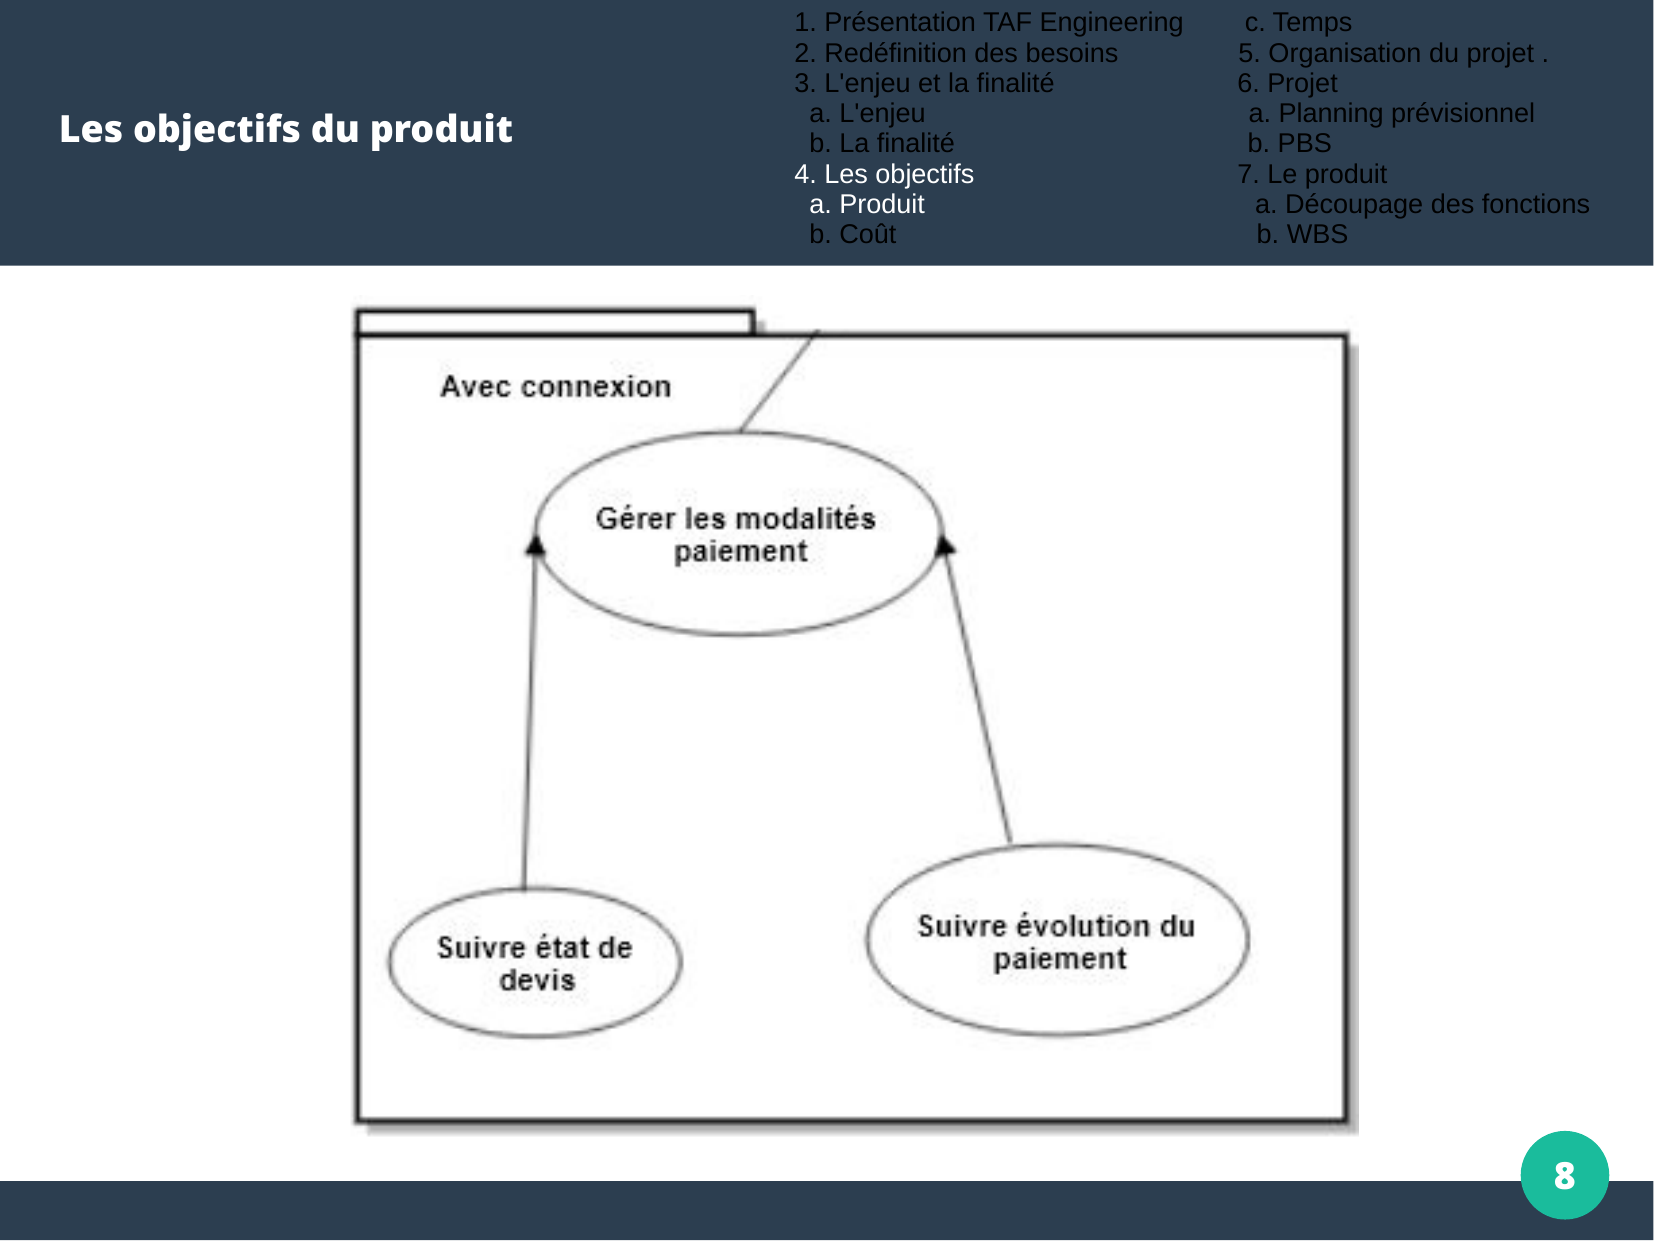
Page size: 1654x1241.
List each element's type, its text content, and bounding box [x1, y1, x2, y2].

title Les objectifs du produit [59, 49, 779, 207]
picture [344, 295, 1359, 1145]
text_box 1. Présentation TAF Engineering c. Temps 2. Redéfinition des besoins 5. Organisation du projet . 3. L'enjeu et la finalité 6. Projet a. L'enjeu a. Planning prévisionnel b. La finalité b. PBS 4. Les objectifs 7. Le produit a. Produit a. Découpage des fonctions b. Coût b. WBS [779, 0, 1654, 318]
